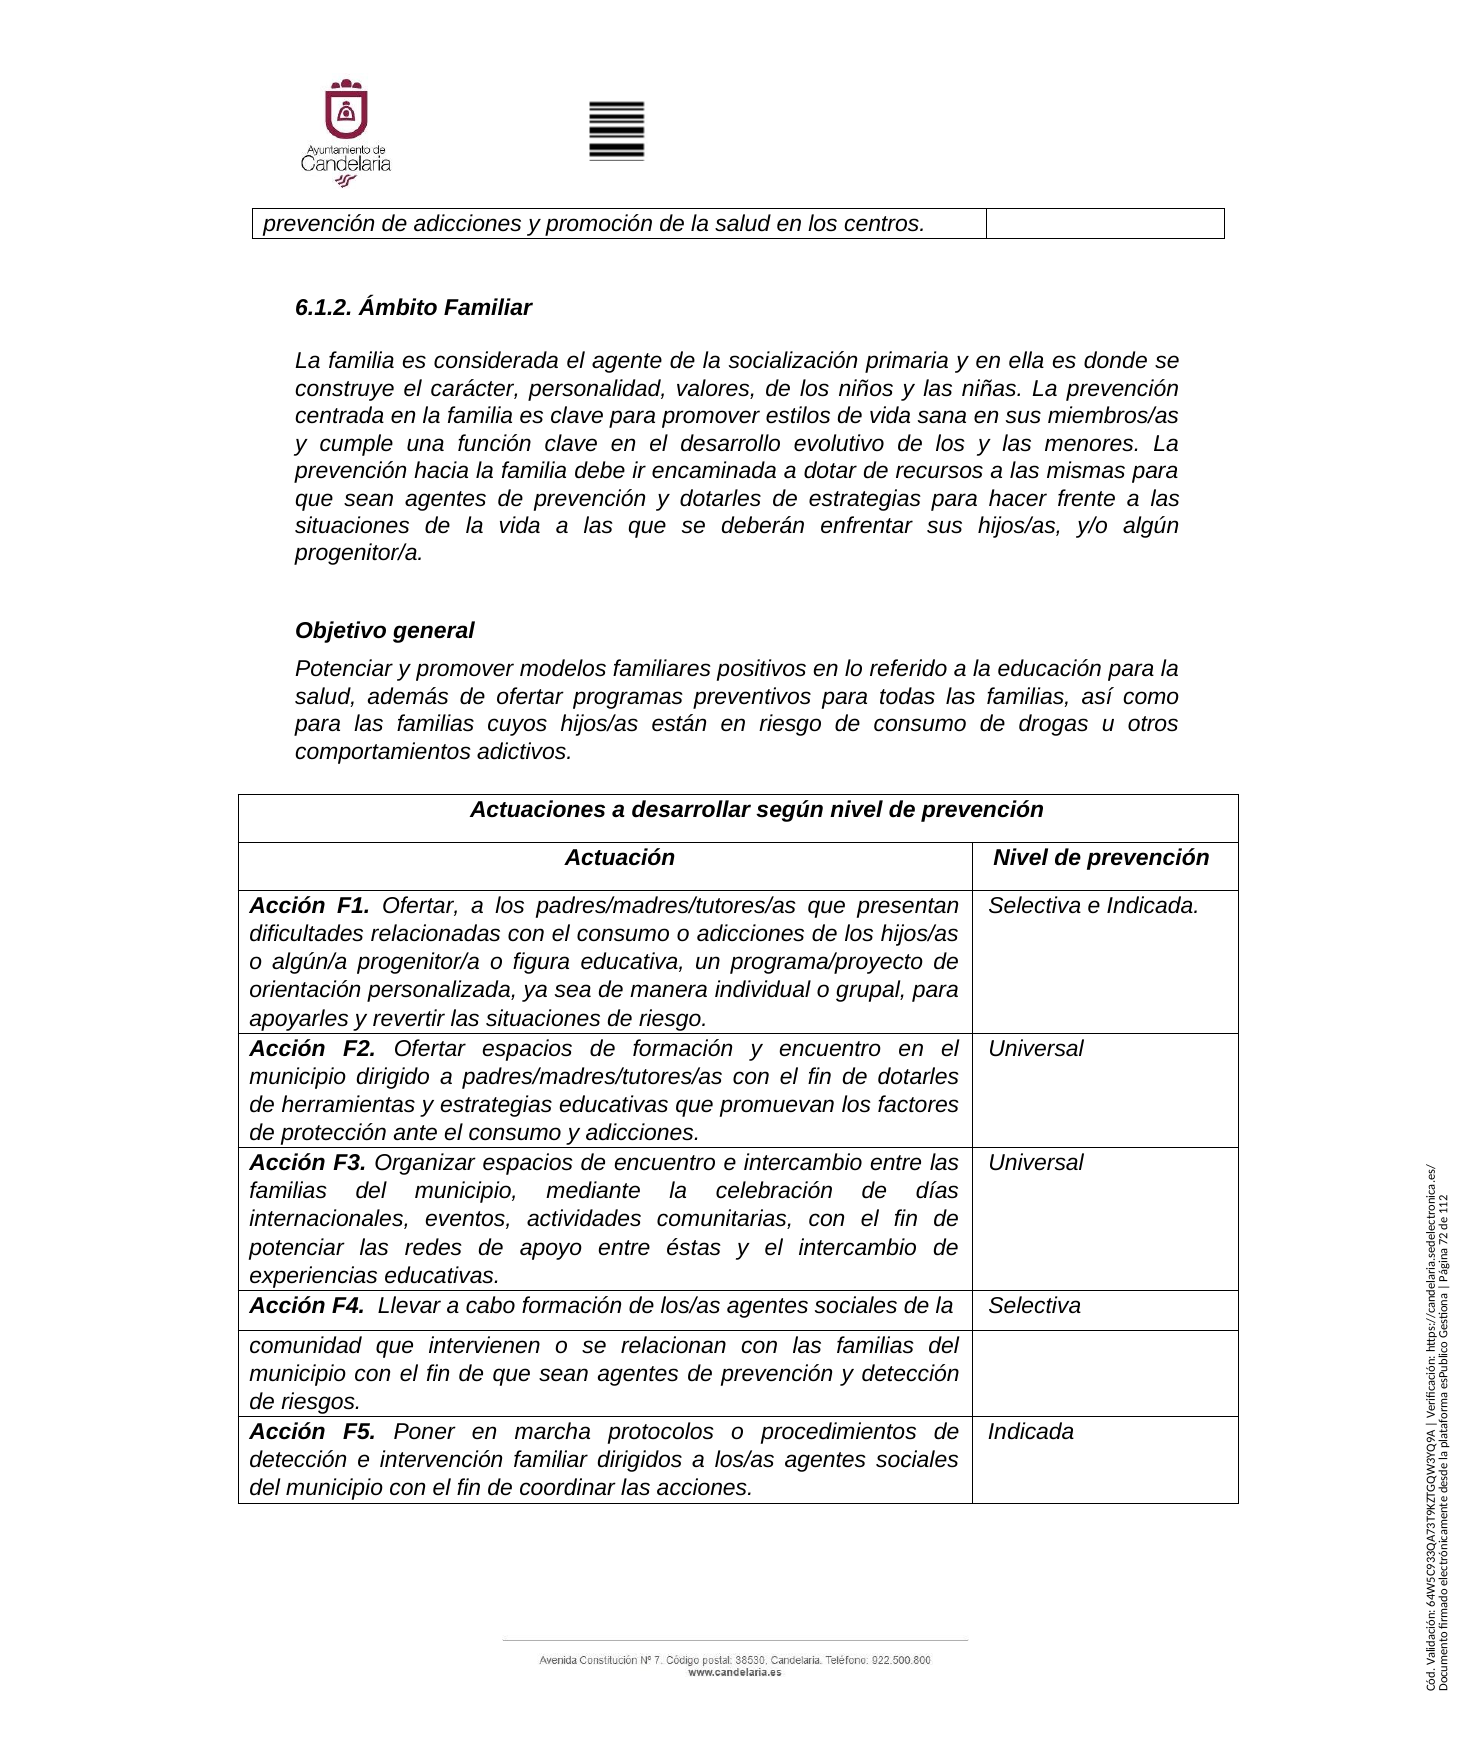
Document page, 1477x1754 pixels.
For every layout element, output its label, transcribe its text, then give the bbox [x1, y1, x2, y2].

table_cell [973, 1331, 1238, 1416]
text 6.1.2. Ámbito Familiar [295, 294, 1183, 321]
table_cell Universal [973, 1148, 1238, 1290]
table_cell Actuación [239, 843, 972, 890]
table_cell prevención de adicciones y promoción de la salud en los centros. [253, 209, 986, 238]
table_cell Indicada [973, 1417, 1238, 1502]
table_cell Universal [973, 1034, 1238, 1147]
table_cell comunidad que intervienen o se relacionan con las familias del municipio con el fin de que sean agentes de prevención y detección de riesgos. [239, 1331, 972, 1416]
table_cell [987, 209, 1224, 238]
table_cell Acción F5. Poner en marcha protocolos o procedimientos de detección e intervención familiar dirigidos a los/as agentes sociales del municipio con el fin de coordinar las acciones. [239, 1417, 972, 1502]
table_cell Nivel de prevención [973, 843, 1238, 890]
text Potenciar y promover modelos familiares positivos en lo referido a la educación para la salud, además de ofertar programas preventivos para todas las familias, así como para las familias cuyos hijos/as están en riesgo de consumo de drogas u otros comportamientos adictivos. [295, 655, 1182, 764]
text La familia es considerada el agente de la socialización primaria y en ella es donde se construye el carácter, personalidad, valores, de los niños y las niñas. La prevención centrada en la familia es clave para promover estilos de vida sana en sus miembros/as y cumple una función clave en el desarrollo evolutivo de los y las menores. La prevención hacia la familia debe ir encaminada a dotar de recursos a las mismas para que sean agentes de prevención y dotarles de estrategias para hacer frente a las situaciones de la vida a las que se deberán enfrentar sus hijos/as, y/o algún progenitor/a. [295, 347, 1182, 566]
table_cell Acción F4. Llevar a cabo formación de los/as agentes sociales de la [239, 1291, 972, 1330]
table_cell Acción F1. Ofertar, a los padres/madres/tutores/as que presentan dificultades relacionadas con el consumo o adicciones de los hijos/as o algún/a progenitor/a o figura educativa, un programa/proyecto de orientación personalizada, ya sea de manera individual o grupal, para apoyarles y revertir las situaciones de riesgo. [239, 891, 972, 1033]
table_cell Selectiva [973, 1291, 1238, 1330]
table_cell Selectiva e Indicada. [973, 891, 1238, 1033]
table_cell Acción F3. Organizar espacios de encuentro e intercambio entre las familias del municipio, mediante la celebración de días internacionales, eventos, actividades comunitarias, con el fin de potenciar las redes de apoyo entre éstas y el intercambio de experiencias educativas. [239, 1148, 972, 1290]
text Objetivo general [295, 617, 1183, 643]
table_cell Acción F2. Ofertar espacios de formación y encuentro en el municipio dirigido a padres/madres/tutores/as con el fin de dotarles de herramientas y estrategias educativas que promuevan los factores de protección ante el consumo y adicciones. [239, 1034, 972, 1147]
table_header Actuaciones a desarrollar según nivel de prevención [239, 795, 1238, 842]
